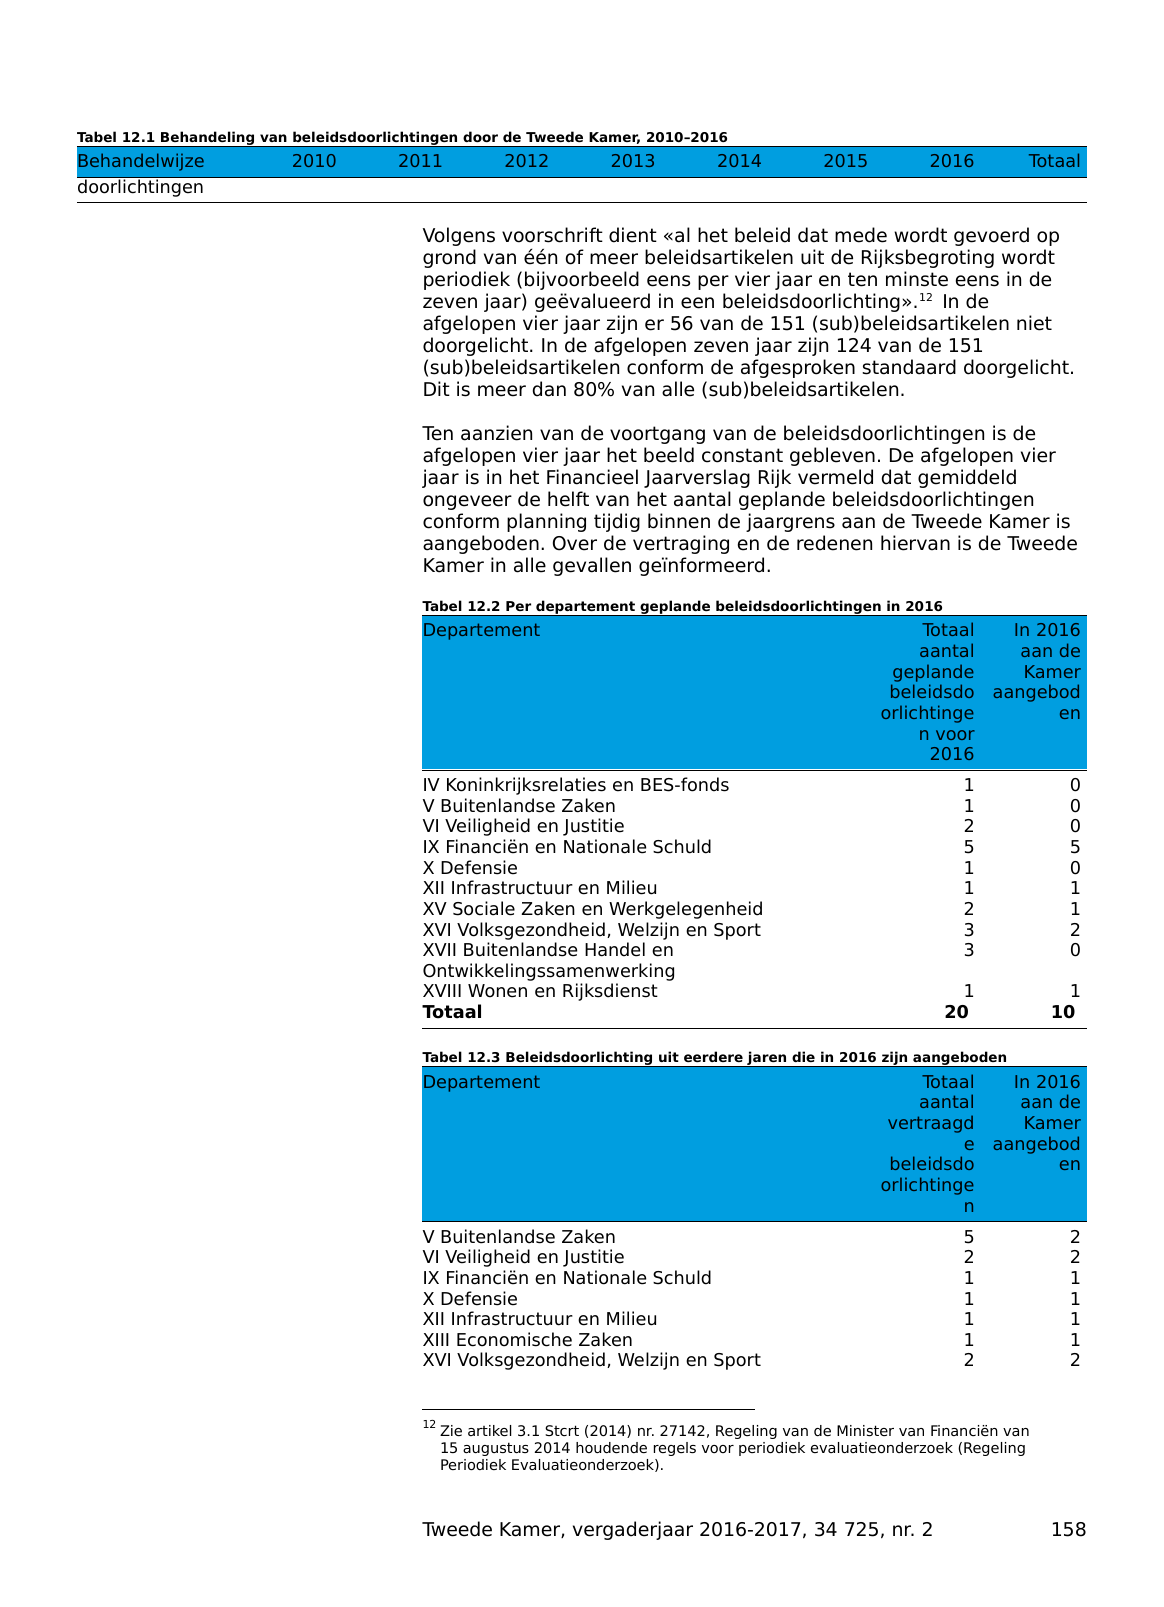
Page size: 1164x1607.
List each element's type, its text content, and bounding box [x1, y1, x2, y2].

table_cell V Buitenlandse Zaken [422, 796, 874, 816]
table_cell 1 [874, 1309, 980, 1330]
table_cell [555, 178, 661, 202]
table_cell 10 [980, 1002, 1087, 1027]
table_cell 2 [980, 1350, 1087, 1371]
table_cell Behandelwijze [77, 147, 236, 177]
table_cell 2014 [661, 147, 768, 177]
table_cell XVIII Wonen en Rijksdienst [422, 981, 874, 1002]
table_cell IX Financiën en Nationale Schuld [422, 837, 874, 858]
text Ten aanzien van de voortgang van de beleidsdoorlichtingen is de afgelopen vier jaar het beeld constant gebleven. De afgelopen vier jaar is in het Financieel Jaarverslag Rijk vermeld dat gemiddeld ongeveer de helft van het aantal geplande beleidsdoorlichtingen conform planning tijdig binnen de jaargrens aan de Tweede Kamer is aangeboden. Over de vertraging en de redenen hiervan is de Tweede Kamer in alle gevallen geïnformeerd. [422, 423, 1087, 577]
table_cell VI Veiligheid en Justitie [422, 816, 874, 837]
table_cell XII Infrastructuur en Milieu [422, 878, 874, 899]
table_cell 2 [874, 1247, 980, 1268]
table_cell Totaal aantal geplande beleidsdoorlichtingen voor 2016 [874, 616, 980, 769]
table_cell Departement [422, 616, 874, 769]
table_cell XVII Buitenlandse Handel en Ontwikkelingssamenwerking [422, 940, 874, 981]
table_cell 0 [980, 940, 1087, 981]
table_cell XV Sociale Zaken en Werkgelegenheid [422, 899, 874, 919]
table_cell [236, 178, 342, 202]
table_cell 1 [980, 878, 1087, 899]
table_cell X Defensie [422, 1289, 874, 1309]
table_cell 2010 [236, 147, 342, 177]
table_header Tabel 12.2 Per departement geplande beleidsdoorlichtingen in 2016 [422, 599, 1087, 615]
table_cell IV Koninkrijksrelaties en BES-fonds [422, 771, 874, 796]
table_cell 3 [874, 920, 980, 940]
table_cell 2013 [555, 147, 661, 177]
table_cell 1 [874, 1289, 980, 1309]
table_cell XVI Volksgezondheid, Welzijn en Sport [422, 1350, 874, 1371]
table_cell 1 [980, 899, 1087, 919]
table_cell 2015 [768, 147, 874, 177]
table_cell In 2016 aan de Kamer aangeboden [980, 616, 1087, 769]
table_header Tabel 12.1 Behandeling van beleidsdoorlichtingen door de Tweede Kamer, 2010–2016 [77, 130, 1087, 146]
table_cell 5 [980, 837, 1087, 858]
table_cell doorlichtingen [77, 178, 236, 202]
table_cell [343, 178, 449, 202]
table_cell IX Financiën en Nationale Schuld [422, 1268, 874, 1288]
table_cell 1 [980, 1309, 1087, 1330]
table_cell 5 [874, 837, 980, 858]
table_cell X Defensie [422, 858, 874, 878]
table_cell 1 [874, 981, 980, 1002]
table_cell 1 [980, 1268, 1087, 1288]
text Volgens voorschrift dient «al het beleid dat mede wordt gevoerd op grond van één of meer beleidsartikelen uit de Rijksbegroting wordt periodiek (bijvoorbeeld eens per vier jaar en ten minste eens in de zeven jaar) geëvalueerd in een beleidsdoorlichting». In de afgelopen vier jaar zijn er 56 van de 151 (sub)beleidsartikelen niet doorgelicht. In de afgelopen zeven jaar zijn 124 van de 151 (sub)beleidsartikelen conform de afgesproken standaard doorgelicht. Dit is meer dan 80% van alle (sub)beleidsartikelen. [422, 225, 1087, 401]
table_cell 1 [980, 981, 1087, 1002]
table_cell [661, 178, 768, 202]
table_cell 2 [980, 1247, 1087, 1268]
table_cell 1 [874, 1268, 980, 1288]
table_cell 2011 [343, 147, 449, 177]
table_cell 0 [980, 858, 1087, 878]
table_cell XVI Volksgezondheid, Welzijn en Sport [422, 920, 874, 940]
table_cell 2 [874, 1350, 980, 1371]
table_cell 2 [980, 1222, 1087, 1247]
table_cell V Buitenlandse Zaken [422, 1222, 874, 1247]
table_cell 1 [874, 1330, 980, 1350]
table_cell Totaal aantal vertraagde beleidsdoorlichtingen [874, 1067, 980, 1221]
table_cell 0 [980, 816, 1087, 837]
table_cell XII Infrastructuur en Milieu [422, 1309, 874, 1330]
table_cell 2 [874, 816, 980, 837]
table_cell 0 [980, 796, 1087, 816]
table_cell Totaal [422, 1002, 874, 1027]
table_cell 1 [874, 878, 980, 899]
table_cell 1 [874, 771, 980, 796]
table_cell VI Veiligheid en Justitie [422, 1247, 874, 1268]
table_cell 1 [980, 1289, 1087, 1309]
table_cell 2016 [874, 147, 980, 177]
table_cell 0 [980, 771, 1087, 796]
table_cell 20 [874, 1002, 980, 1027]
table_cell 1 [874, 858, 980, 878]
table_cell 1 [874, 796, 980, 816]
table_cell 2012 [449, 147, 555, 177]
table_cell Totaal [980, 147, 1087, 177]
table_cell 2 [980, 920, 1087, 940]
table_cell 2 [874, 899, 980, 919]
table_cell 5 [874, 1222, 980, 1247]
table_cell In 2016 aan de Kamer aangeboden [980, 1067, 1087, 1221]
text Zie artikel 3.1 Stcrt (2014) nr. 27142, Regeling van de Minister van Financiën van 15 augustus 2014 houdende regels voor periodiek evaluatieonderzoek (Regeling Periodiek Evaluatieonderzoek). [422, 1418, 1087, 1474]
table_header Tabel 12.3 Beleidsdoorlichting uit eerdere jaren die in 2016 zijn aangeboden [422, 1050, 1087, 1066]
table_cell 1 [980, 1330, 1087, 1350]
table_cell [768, 178, 874, 202]
table_cell [449, 178, 555, 202]
table_cell XIII Economische Zaken [422, 1330, 874, 1350]
table_cell Departement [422, 1067, 874, 1221]
table_cell 3 [874, 940, 980, 981]
table_cell [980, 178, 1087, 202]
table_cell [874, 178, 980, 202]
